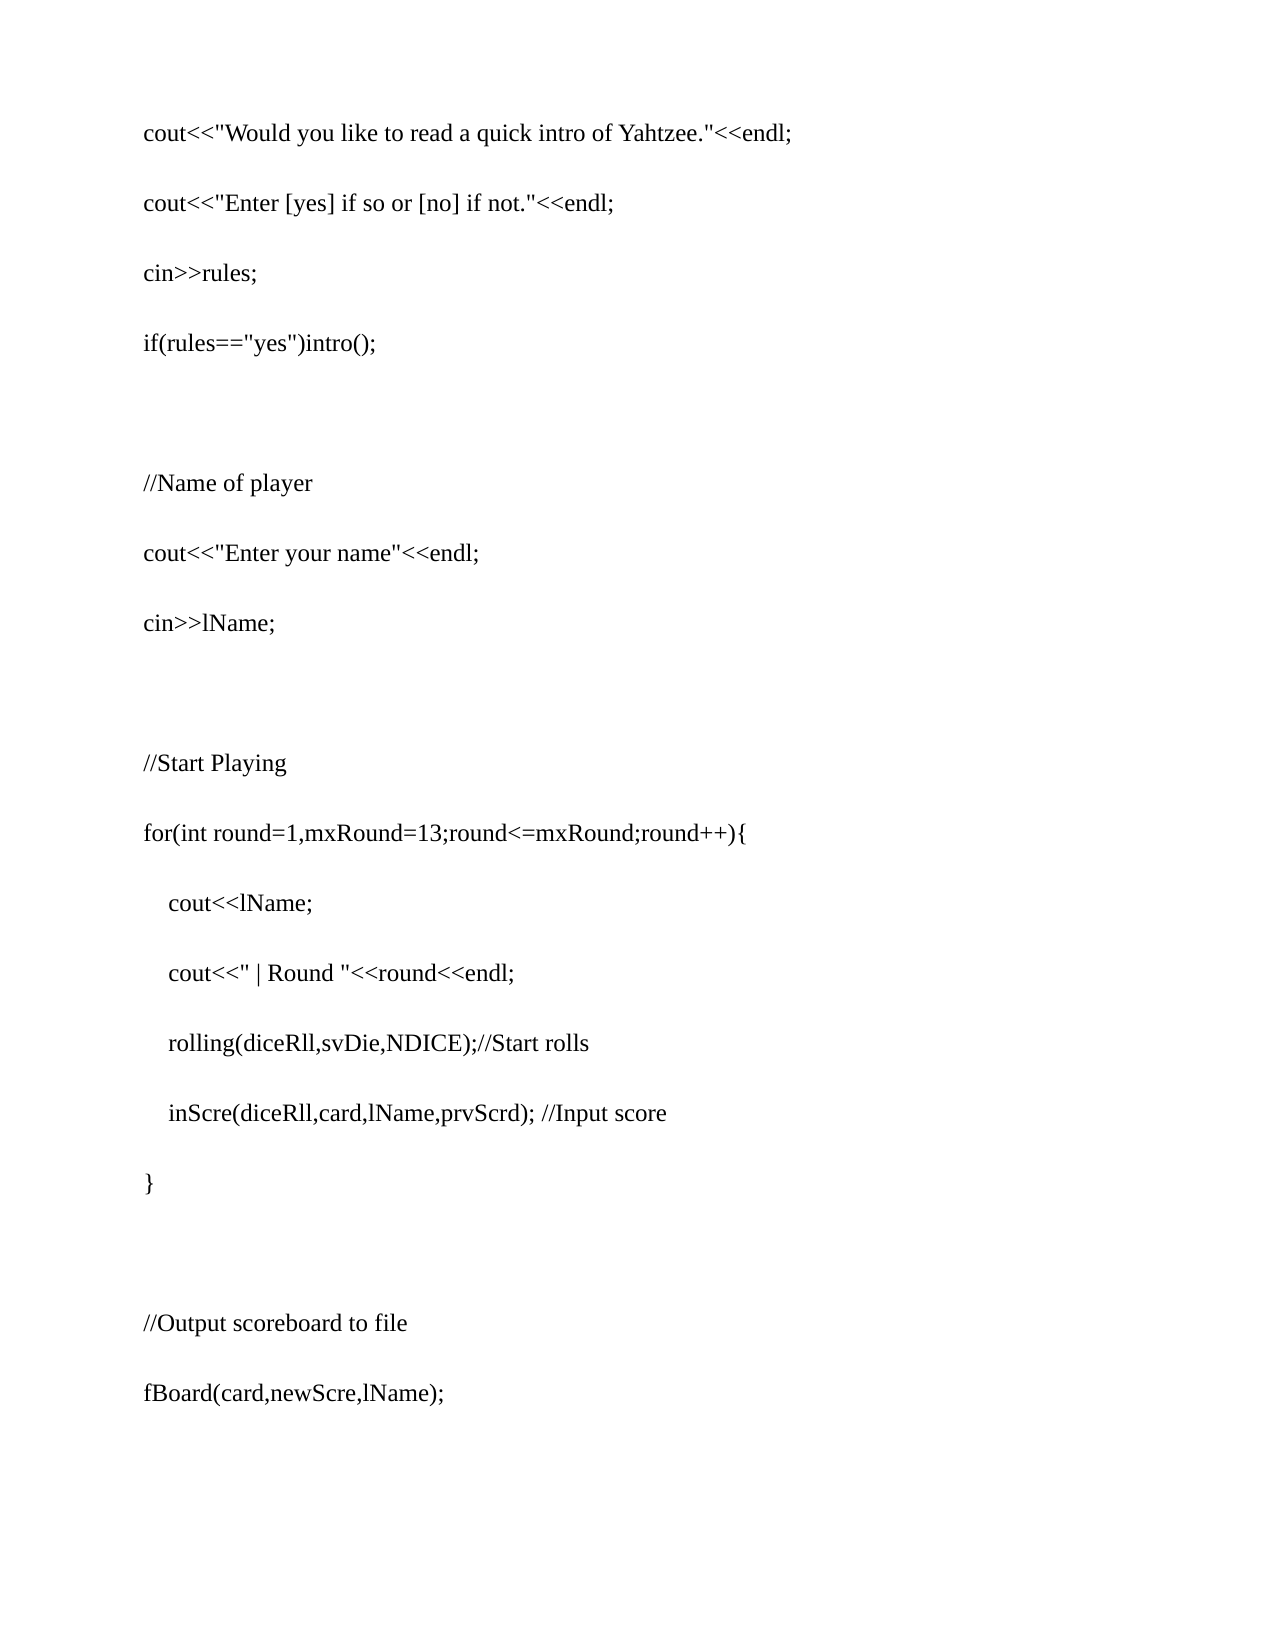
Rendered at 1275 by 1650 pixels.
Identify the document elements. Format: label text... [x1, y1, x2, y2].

text //Name of player [118, 468, 1157, 497]
text //Start Playing [118, 748, 1157, 777]
text cout<<" | Round "<<round<<endl; [118, 958, 1157, 987]
text for(int round=1,mxRound=13;round<=mxRound;round++){ [118, 818, 1157, 847]
text } [118, 1168, 1157, 1197]
text cout<<"Enter [yes] if so or [no] if not."<<endl; [118, 188, 1157, 217]
text //Output scoreboard to file [118, 1308, 1157, 1337]
text cout<<"Enter your name"<<endl; [118, 538, 1157, 567]
text if(rules=="yes")intro(); [118, 328, 1157, 357]
text fBoard(card,newScre,lName); [118, 1378, 1157, 1407]
text cin>>lName; [118, 608, 1157, 637]
text cout<<lName; [118, 888, 1157, 917]
text rolling(diceRll,svDie,NDICE);//Start rolls [118, 1028, 1157, 1057]
text inScre(diceRll,card,lName,prvScrd); //Input score [118, 1098, 1157, 1127]
text cout<<"Would you like to read a quick intro of Yahtzee."<<endl; [118, 118, 1157, 147]
text cin>>rules; [118, 258, 1157, 287]
